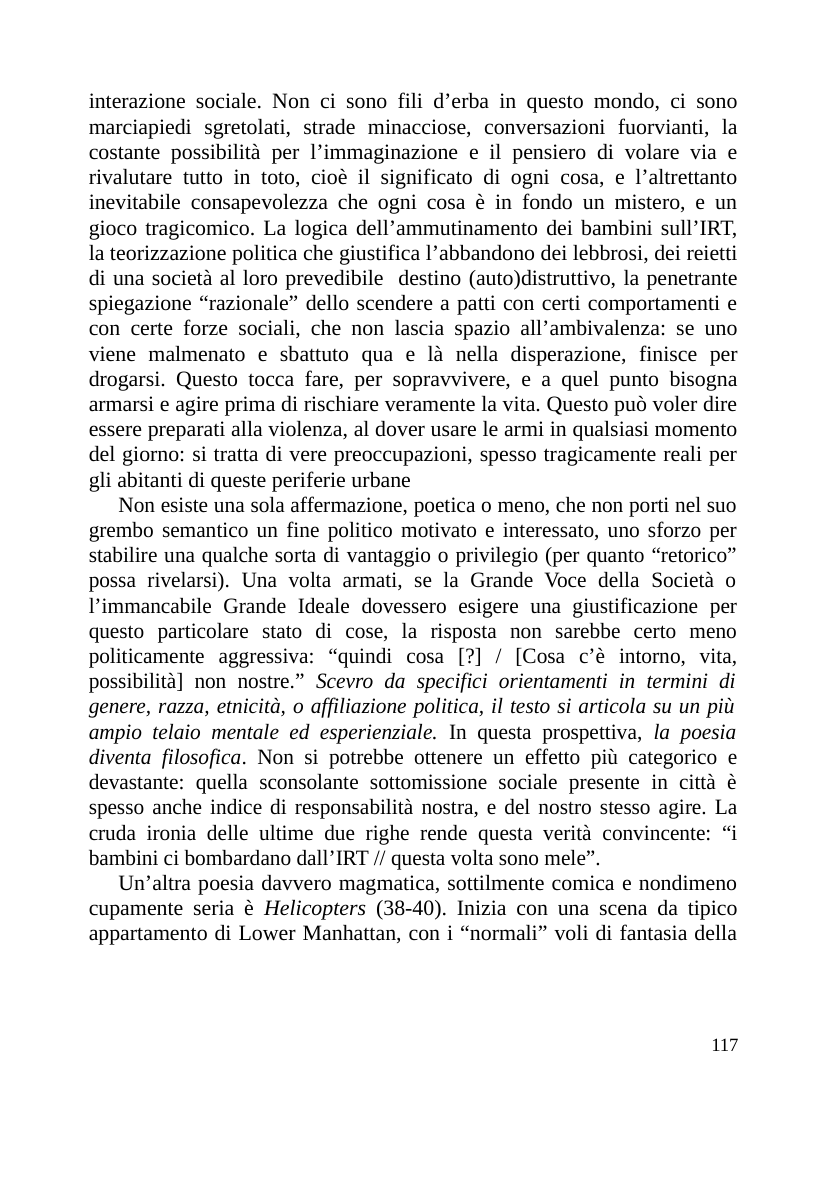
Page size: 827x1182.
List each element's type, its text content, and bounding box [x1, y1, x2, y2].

text Non esiste una sola affermazione, poetica o meno, che non porti nel suo grembo semantico un fine politico motivato e interessato, uno sforzo per stabilire una qualche sorta di vantaggio o privilegio (per quanto “retorico” possa rivelarsi). Una volta armati, se la Grande Voce della Società o l’immancabile Grande Ideale dovessero esigere una giustificazione per questo particolare stato di cose, la risposta non sarebbe certo meno politicamente aggressiva: “quindi cosa [?] / [Cosa c’è intorno, vita, possibilità] non nostre.” Scevro da specifici orientamenti in termini di genere, razza, etnicità, o affiliazione politica, il testo si articola su un più ampio telaio mentale ed esperienziale. In questa prospettiva, la poesia diventa filosofica. Non si potrebbe ottenere un effetto più categorico e devastante: quella sconsolante sottomissione sociale presente in città è spesso anche indice di responsabilità nostra, e del nostro stesso agire. La cruda ironia delle ultime due righe rende questa verità convincente: “i bambini ci bombardano dall’IRT // questa volta sono mele”. [88, 492, 738, 870]
text interazione sociale. Non ci sono fili d’erba in questo mondo, ci sono marciapiedi sgretolati, strade minacciose, conversazioni fuorvianti, la costante possibilità per l’immaginazione e il pensiero di volare via e rivalutare tutto in toto, cioè il significato di ogni cosa, e l’altrettanto inevitabile consapevolezza che ogni cosa è in fondo un mistero, e un gioco tragicomico. La logica dell’ammutinamento dei bambini sull’IRT, la teorizzazione politica che giustifica l’abbandono dei lebbrosi, dei reietti di una società al loro prevedibile destino (auto)distruttivo, la penetrante spiegazione “razionale” dello scendere a patti con certi comportamenti e con certe forze sociali, che non lascia spazio all’ambivalenza: se uno viene malmenato e sbattuto qua e là nella disperazione, finisce per drogarsi. Questo tocca fare, per sopravvivere, e a quel punto bisogna armarsi e agire prima di rischiare veramente la vita. Questo può voler dire essere preparati alla violenza, al dover usare le armi in qualsiasi momento del giorno: si tratta di vere preoccupazioni, spesso tragicamente reali per gli abitanti di queste periferie urbane [88, 88, 738, 492]
text Un’altra poesia davvero magmatica, sottilmente comica e nondimeno cupamente seria è Helicopters (38-40). Inizia con una scena da tipico appartamento di Lower Manhattan, con i “normali” voli di fantasia della [88, 870, 738, 946]
